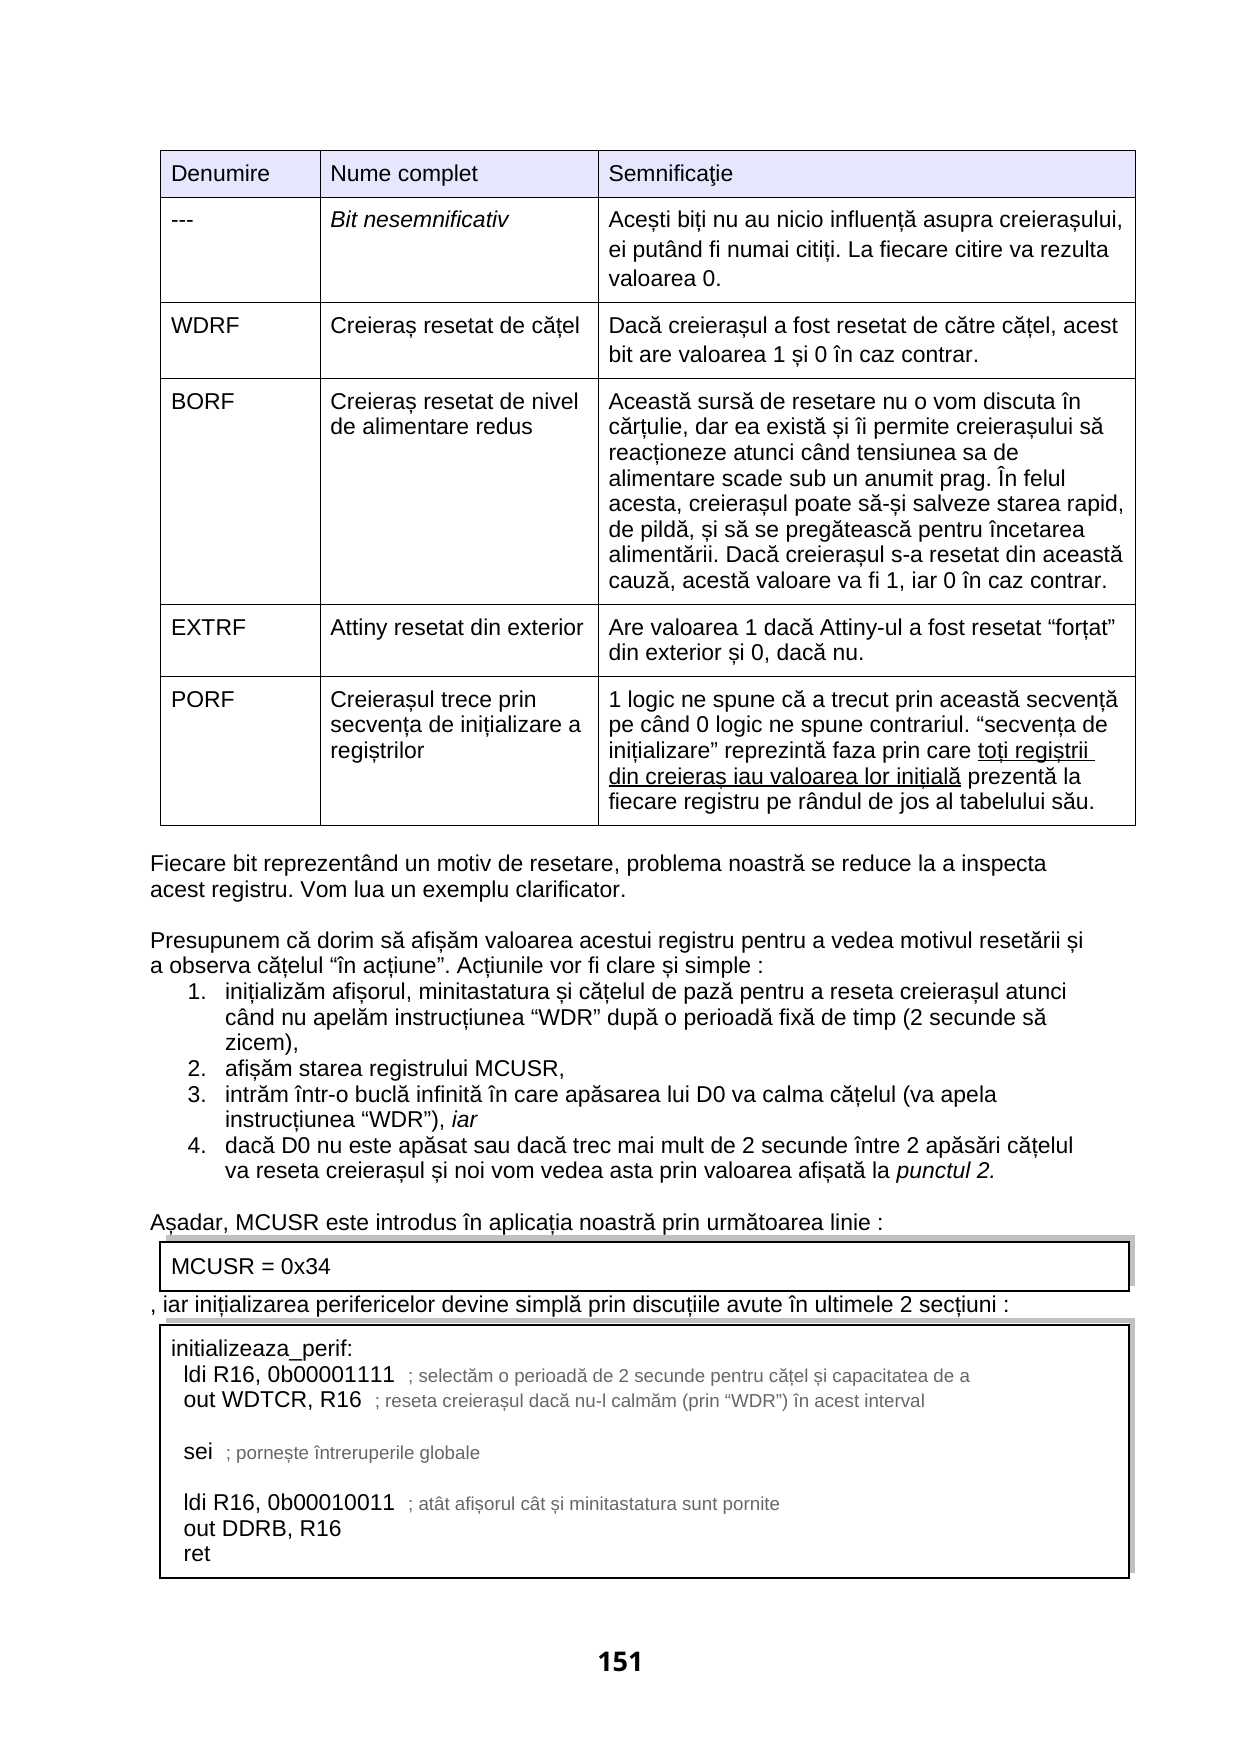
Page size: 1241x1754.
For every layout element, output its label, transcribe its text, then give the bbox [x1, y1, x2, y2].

table_header MCUSR = 0x34 [161, 1243, 1128, 1290]
table_header Nume complet [321, 151, 598, 197]
table_cell EXTRF [161, 605, 320, 676]
table_header Denumire [161, 151, 320, 197]
list afișăm starea registrului MCUSR, [187, 1056, 1091, 1081]
table_cell Attiny resetat din exterior [321, 605, 598, 676]
text Așadar, MCUSR este introdus în aplicația noastră prin următoarea linie : [150, 1209, 1091, 1235]
table_cell Creierașul trece prin secvența de inițializare a regiștrilor [321, 677, 598, 825]
table_cell Are valoarea 1 dacă Attiny-ul a fost resetat “forțat” din exterior și 0, dacă nu. [599, 605, 1135, 676]
table_cell --- [161, 198, 320, 302]
table_cell BORF [161, 379, 320, 604]
table_cell Dacă creierașul a fost resetat de către cățel, acest bit are valoarea 1 și 0 în caz contrar. [599, 303, 1135, 378]
table_header initializeaza_perif: ldi R16, 0b00001111 ; selectăm o perioadă de 2 secunde pentru cățel și capacitatea de a out WDTCR, R16 ; reseta creierașul dacă nu-l calmăm (prin “WDR”) în acest interval sei ; pornește întreruperile globale ldi R16, 0b00010011 ; atât afișorul cât și minitastatura sunt pornite out DDRB, R16 ret [161, 1326, 1128, 1577]
table_cell Creieraș resetat de nivel de alimentare redus [321, 379, 598, 604]
table_header Semnificaţie [599, 151, 1135, 197]
table_cell Această sursă de resetare nu o vom discuta în cărțulie, dar ea există și îi permite creierașului să reacționeze atunci când tensiunea sa de alimentare scade sub un anumit prag. În felul acesta, creierașul poate să-și salveze starea rapid, de pildă, și să se pregătească pentru încetarea alimentării. Dacă creierașul s-a resetat din această cauză, acestă valoare va fi 1, iar 0 în caz contrar. [599, 379, 1135, 604]
text Fiecare bit reprezentând un motiv de resetare, problema noastră se reduce la a inspecta acest registru. Vom lua un exemplu clarificator. [150, 851, 1091, 902]
text , iar inițializarea perifericelor devine simplă prin discuțiile avute în ultimele 2 secțiuni : [150, 1292, 1091, 1317]
list inițializăm afișorul, minitastatura și cățelul de pază pentru a reseta creierașul atunci când nu apelăm instrucțiunea “WDR” după o perioadă fixă de timp (2 secunde să zicem), [187, 979, 1091, 1056]
table_cell 1 logic ne spune că a trecut prin această secvență pe când 0 logic ne spune contrariul. “secvența de inițializare” reprezintă faza prin care toți regiștrii din creieraș iau valoarea lor inițială prezentă la fiecare registru pe rândul de jos al tabelului său. [599, 677, 1135, 825]
table_cell PORF [161, 677, 320, 825]
table_cell Creieraș resetat de cățel [321, 303, 598, 378]
list dacă D0 nu este apăsat sau dacă trec mai mult de 2 secunde între 2 apăsări cățelul va reseta creierașul și noi vom vedea asta prin valoarea afișată la punctul 2. [187, 1133, 1091, 1184]
text Presupunem că dorim să afișăm valoarea acestui registru pentru a vedea motivul resetării și a observa cățelul “în acțiune”. Acțiunile vor fi clare și simple : [150, 928, 1091, 979]
table_cell WDRF [161, 303, 320, 378]
table_cell Acești biți nu au nicio influență asupra creierașului, ei putând fi numai citiți. La fiecare citire va rezulta valoarea 0. [599, 198, 1135, 302]
list intrăm într-o buclă infinită în care apăsarea lui D0 va calma cățelul (va apela instrucțiunea “WDR”), iar [187, 1081, 1091, 1133]
table_cell Bit nesemnificativ [321, 198, 598, 302]
